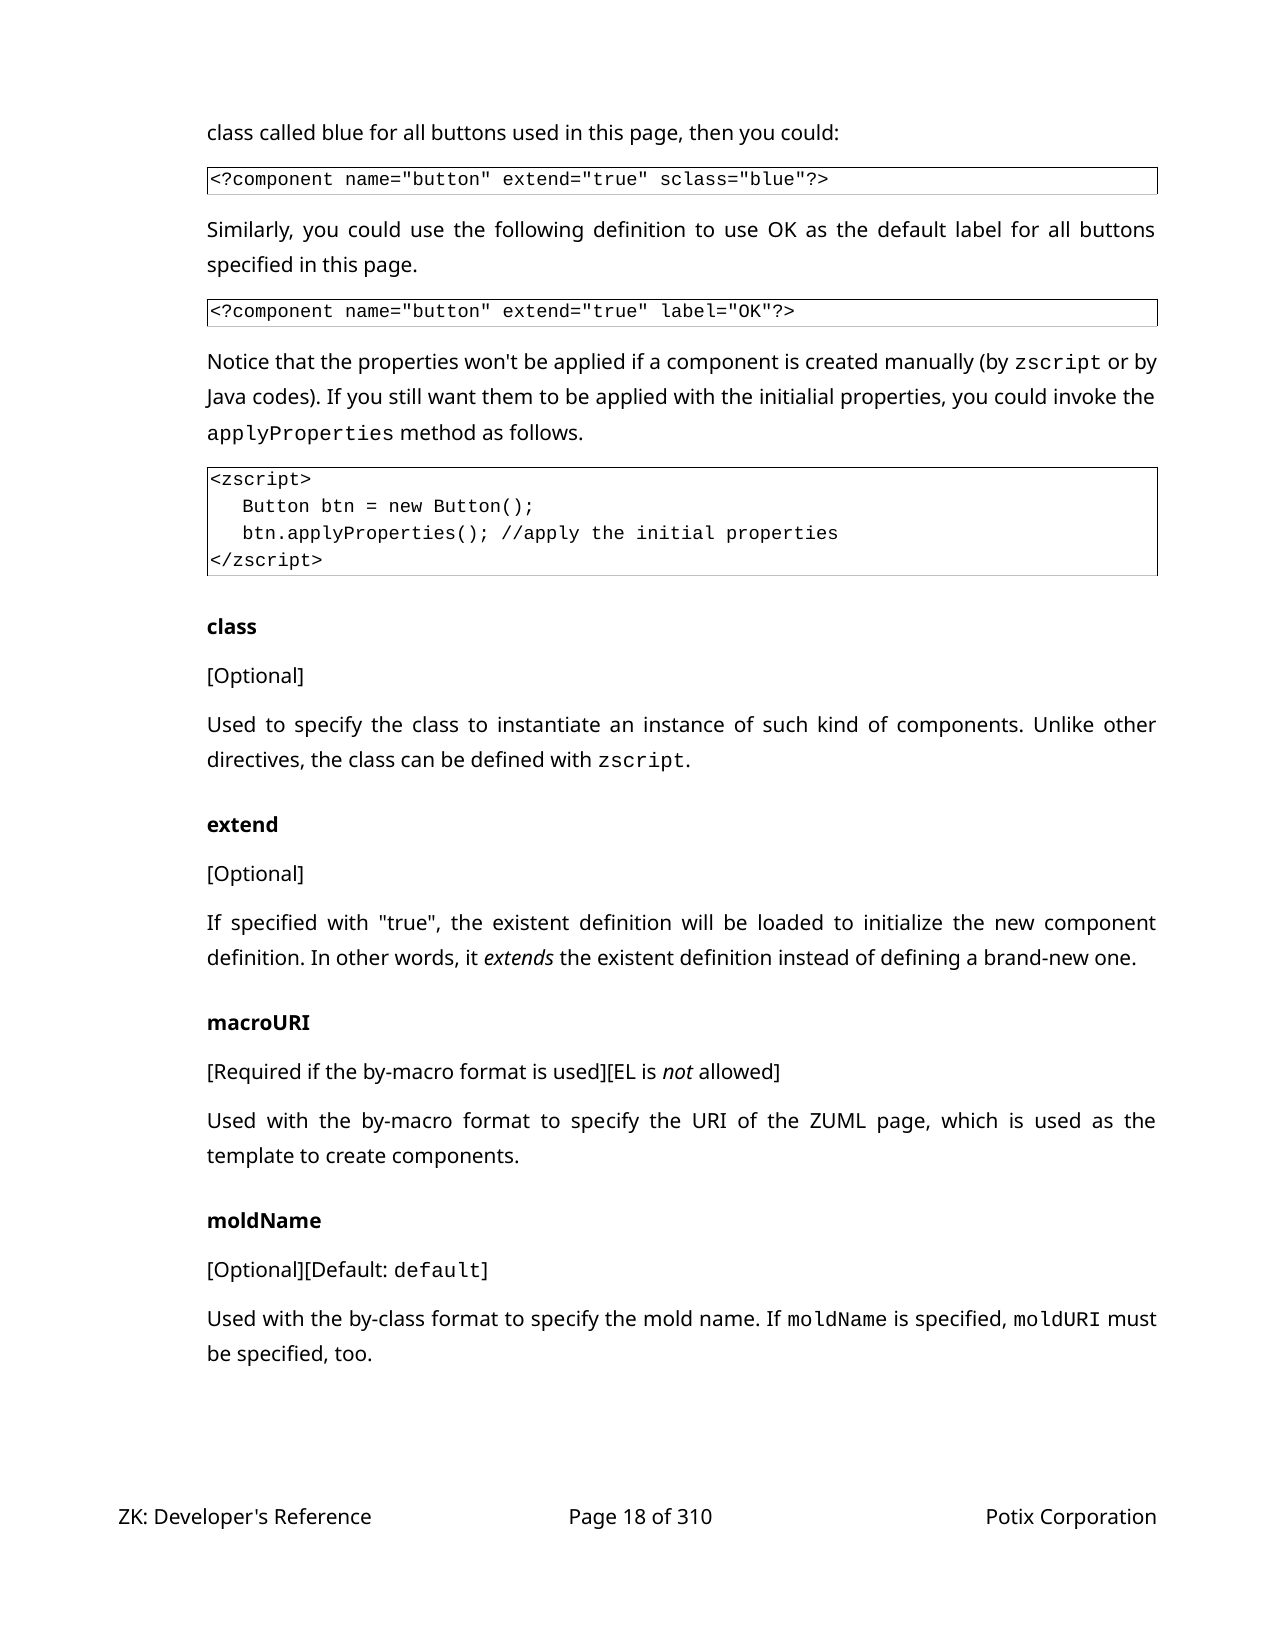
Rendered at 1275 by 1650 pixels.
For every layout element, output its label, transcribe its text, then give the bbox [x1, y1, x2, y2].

subtitle moldName [207, 1206, 1157, 1234]
text Used with the by-class format to specify the mold name. If moldName is specified, moldURI must be specified, too. [207, 1304, 1157, 1368]
text [Required if the by-macro format is used][EL is not allowed] [207, 1057, 1157, 1085]
text Button btn = new Button(); [208, 494, 1157, 518]
text [Optional] [207, 661, 1157, 689]
subtitle macroURI [207, 1008, 1157, 1036]
text [Optional] [207, 859, 1157, 887]
text class called blue for all buttons used in this page, then you could: [207, 118, 1157, 146]
text If specified with "true", the existent definition will be loaded to initialize the new component definition. In other words, it extends the existent definition instead of defining a brand-new one. [207, 908, 1157, 972]
text btn.applyProperties(); //apply the initial properties [208, 521, 1157, 545]
text Similarly, you could use the following definition to use OK as the default label for all buttons specified in this page. [207, 215, 1157, 278]
text [Optional][Default: default] [207, 1255, 1157, 1283]
text <zscript> [208, 468, 1157, 491]
text Used with the by-macro format to specify the URI of the ZUML page, which is used as the template to create components. [207, 1106, 1157, 1169]
subtitle extend [207, 810, 1157, 839]
text Used to specify the class to instantiate an instance of such kind of components. Unlike other directives, the class can be defined with zscript. [207, 710, 1157, 774]
text <?component name="button" extend="true" label="OK"?> [208, 300, 1157, 326]
subtitle class [207, 612, 1157, 641]
text Notice that the properties won't be applied if a component is created manually (by zscript or by Java codes). If you still want them to be applied with the initialial properties, you could invoke the applyProperties method as follows. [207, 347, 1157, 446]
text </zscript> [208, 548, 1157, 575]
text <?component name="button" extend="true" sclass="blue"?> [208, 168, 1157, 194]
